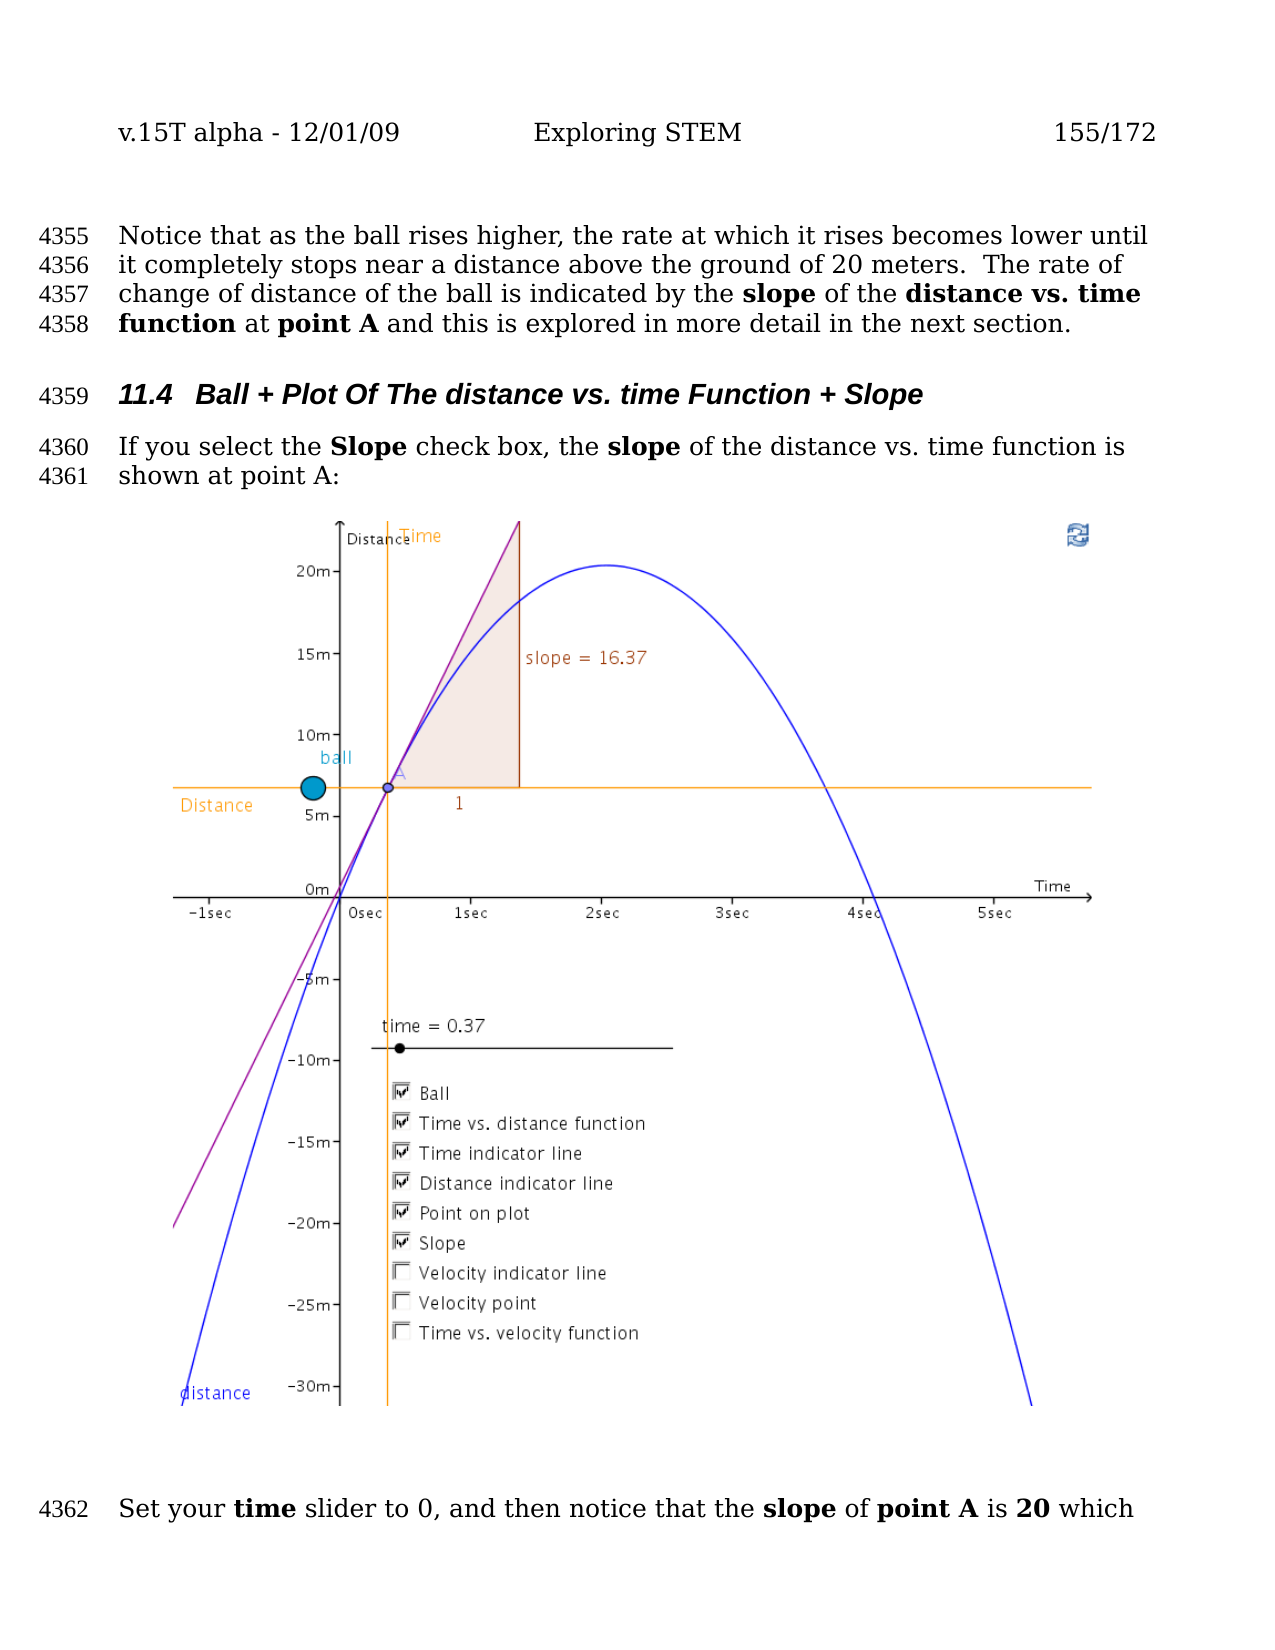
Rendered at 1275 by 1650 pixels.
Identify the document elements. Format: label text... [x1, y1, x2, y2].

text Set your time slider to 0, and then notice that the slope of point A is 20 which [118, 1494, 1157, 1523]
picture [172, 521, 1092, 1406]
subtitle Ball + Plot Of The distance vs. time Function + Slope [118, 377, 1157, 411]
text Notice that as the ball rises higher, the rate at which it rises becomes lower until it completely stops near a distance above the ground of 20 meters. The rate of change of distance of the ball is indicated by the slope of the distance vs. time function at point A and this is explored in more detail in the next section. [118, 221, 1157, 338]
text If you select the Slope check box, the slope of the distance vs. time function is shown at point A: [118, 432, 1157, 490]
